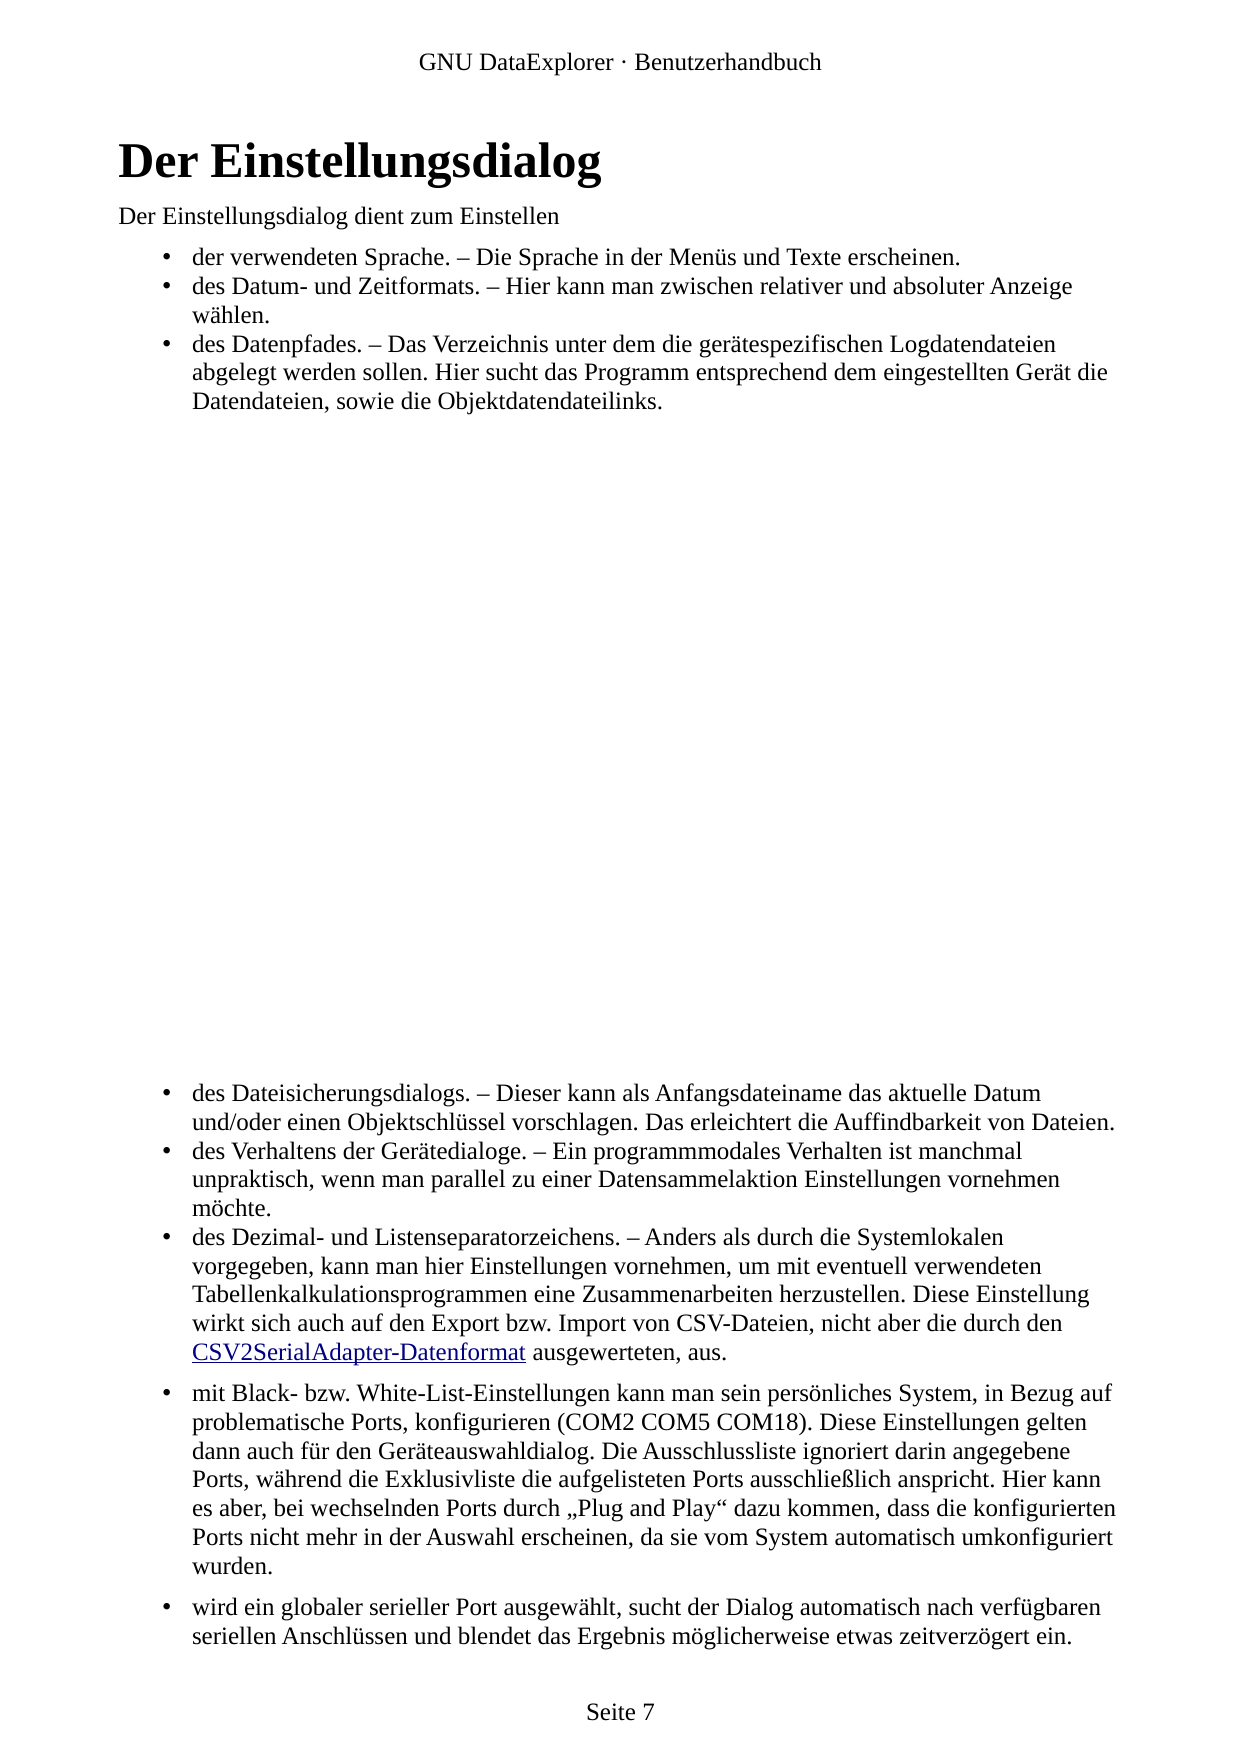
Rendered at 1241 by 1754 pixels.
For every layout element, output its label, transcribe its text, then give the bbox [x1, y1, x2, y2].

subtitle Der Einstellungsdialog [118, 131, 1122, 189]
list des Datum- und Zeitformats. – Hier kann man zwischen relativer und absoluter Anzeige wählen. [162, 271, 1122, 329]
list wird ein globaler serieller Port ausgewählt, sucht der Dialog automatisch nach verfügbaren seriellen Anschlüssen und blendet das Ergebnis möglicherweise etwas zeitverzögert ein. [162, 1592, 1122, 1649]
list des Dezimal- und Listenseparatorzeichens. – Anders als durch die Systemlokalen vorgegeben, kann man hier Einstellungen vornehmen, um mit eventuell verwendeten Tabellenkalkulationsprogrammen eine Zusammenarbeiten herzustellen. Diese Einstellung wirkt sich auch auf den Export bzw. Import von CSV-Dateien, nicht aber die durch den CSV2SerialAdapter-Datenformat ausgewerteten, aus. [162, 1222, 1122, 1366]
list der verwendeten Sprache. – Die Sprache in der Menüs und Texte erscheinen. [162, 242, 1122, 271]
list des Dateisicherungsdialogs. – Dieser kann als Anfangsdateiname das aktuelle Datum und/oder einen Objektschlüssel vorschlagen. Das erleichtert die Auffindbarkeit von Dateien. [162, 1078, 1122, 1136]
text Der Einstellungsdialog dient zum Einstellen [118, 201, 1122, 230]
list des Verhaltens der Gerätedialoge. – Ein programmmodales Verhalten ist manchmal unpraktisch, wenn man parallel zu einer Datensammelaktion Einstellungen vornehmen möchte. [162, 1136, 1122, 1222]
list mit Black- bzw. White-List-Einstellungen kann man sein persönliches System, in Bezug auf problematische Ports, konfigurieren (COM2 COM5 COM18). Diese Einstellungen gelten dann auch für den Geräteauswahldialog. Die Ausschlussliste ignoriert darin angegebene Ports, während die Exklusivliste die aufgelisteten Ports ausschließlich anspricht. Hier kann es aber, bei wechselnden Ports durch „Plug and Play“ dazu kommen, dass die konfigurierten Ports nicht mehr in der Auswahl erscheinen, da sie vom System automatisch umkonfiguriert wurden. [162, 1378, 1122, 1579]
list des Datenpfades. – Das Verzeichnis unter dem die gerätespezifischen Logdatendateien abgelegt werden sollen. Hier sucht das Programm entsprechend dem eingestellten Gerät die Datendateien, sowie die Objektdatendateilinks. [162, 329, 1122, 1078]
